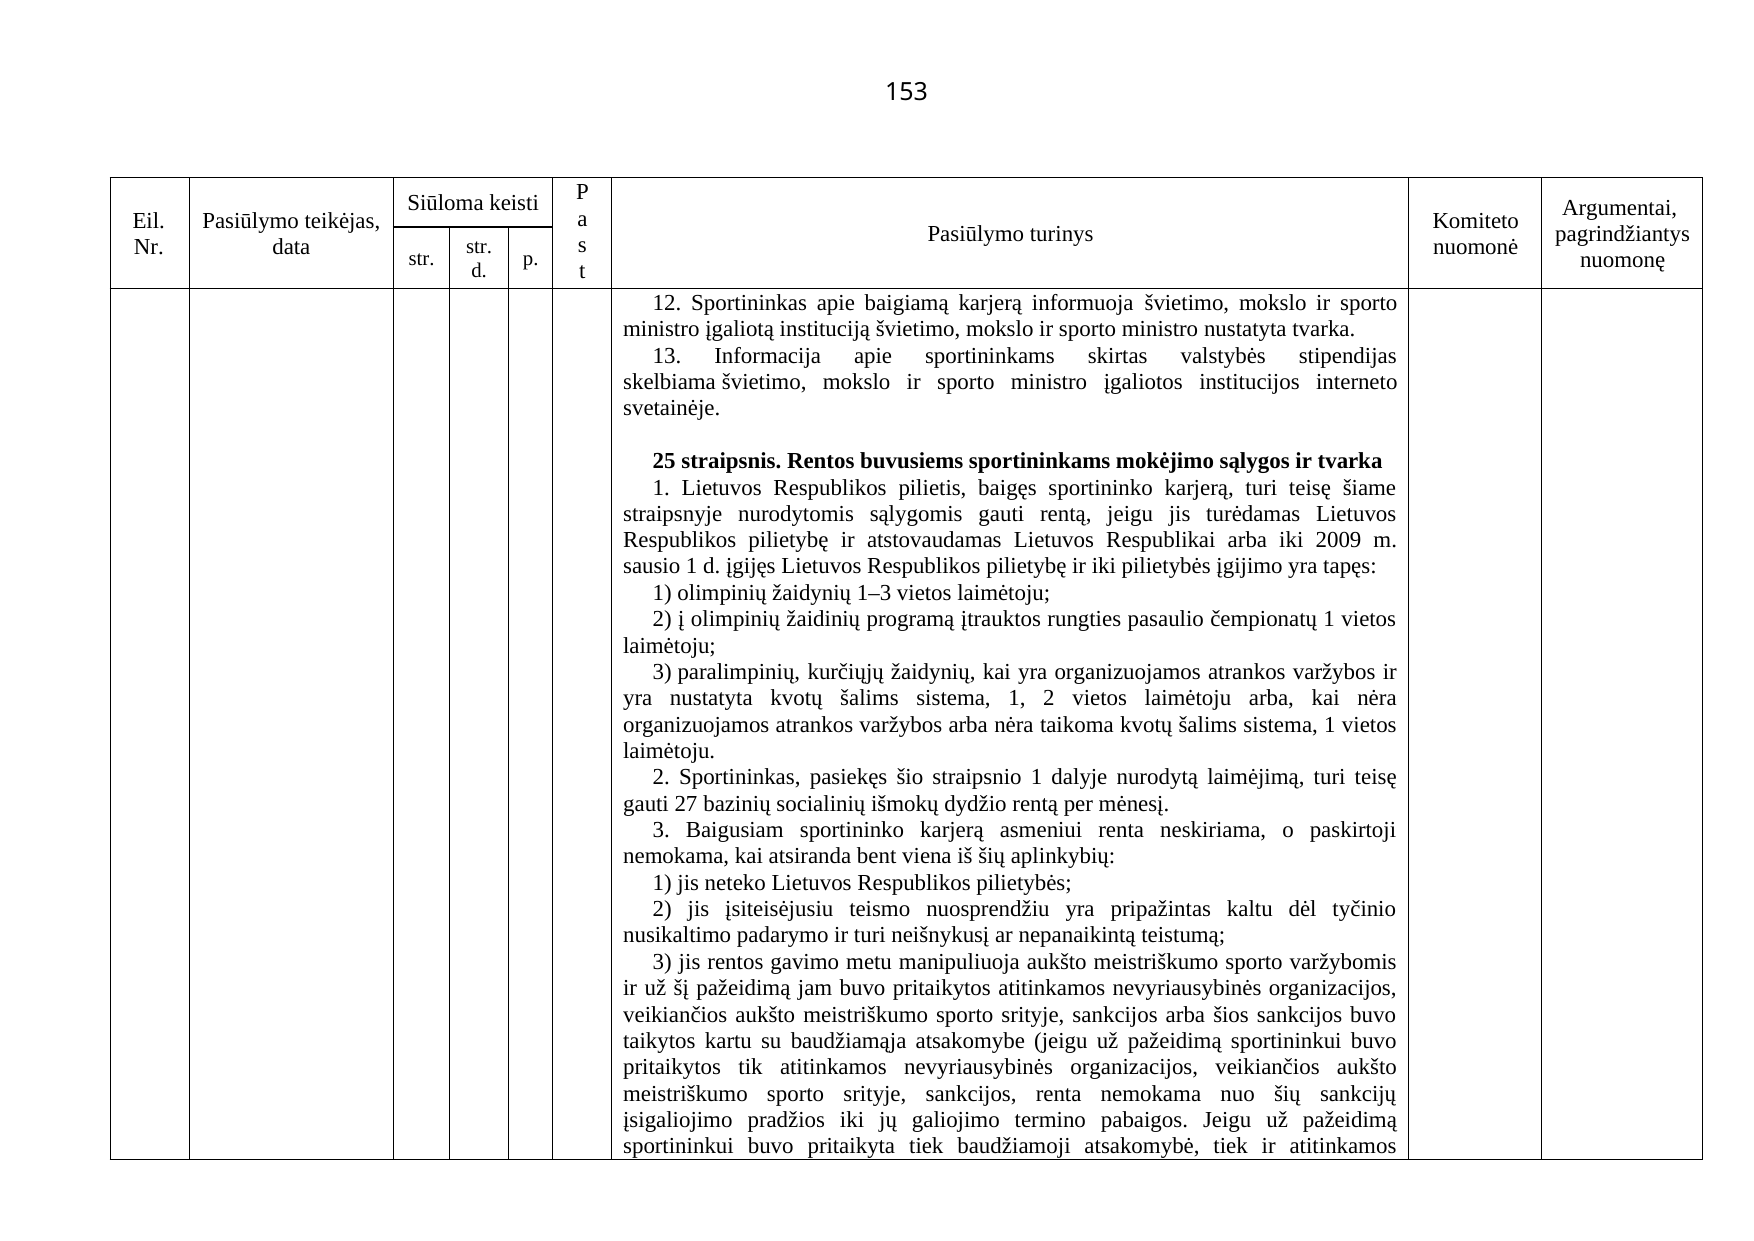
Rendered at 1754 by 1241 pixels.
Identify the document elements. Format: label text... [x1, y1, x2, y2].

table_header Pasiūlymo turinys [612, 178, 1408, 288]
table_header Pastabos [553, 178, 611, 288]
table_header Pasiūlymo teikėjas, data [190, 178, 393, 288]
table_cell 12. Sportininkas apie baigiamą karjerą informuoja švietimo, mokslo ir sporto ministro įgaliotą instituciją švietimo, mokslo ir sporto ministro nustatyta tvarka. 13. Informacija apie sportininkams skirtas valstybės stipendijas skelbiama švietimo, mokslo ir sporto ministro įgaliotos institucijos interneto svetainėje. 25 straipsnis. Rentos buvusiems sportininkams mokėjimo sąlygos ir tvarka 1. Lietuvos Respublikos pilietis, baigęs sportininko karjerą, turi teisę šiame straipsnyje nurodytomis sąlygomis gauti rentą, jeigu jis turėdamas Lietuvos Respublikos pilietybę ir atstovaudamas Lietuvos Respublikai arba iki 2009 m. sausio 1 d. įgijęs Lietuvos Respublikos pilietybę ir iki pilietybės įgijimo yra tapęs: 1) olimpinių žaidynių 1–3 vietos laimėtoju; 2) į olimpinių žaidinių programą įtrauktos rungties pasaulio čempionatų 1 vietos laimėtoju; 3) paralimpinių, kurčiųjų žaidynių, kai yra organizuojamos atrankos varžybos ir yra nustatyta kvotų šalims sistema, 1, 2 vietos laimėtoju arba, kai nėra organizuojamos atrankos varžybos arba nėra taikoma kvotų šalims sistema, 1 vietos laimėtoju. 2. Sportininkas, pasiekęs šio straipsnio 1 dalyje nurodytą laimėjimą, turi teisę gauti 27 bazinių socialinių išmokų dydžio rentą per mėnesį. 3. Baigusiam sportininko karjerą asmeniui renta neskiriama, o paskirtoji nemokama, kai atsiranda bent viena iš šių aplinkybių: 1) jis neteko Lietuvos Respublikos pilietybės; 2) jis įsiteisėjusiu teismo nuosprendžiu yra pripažintas kaltu dėl tyčinio nusikaltimo padarymo ir turi neišnykusį ar nepanaikintą teistumą; 3) jis rentos gavimo metu manipuliuoja aukšto meistriškumo sporto varžybomis ir už šį pažeidimą jam buvo pritaikytos atitinkamos nevyriausybinės organizacijos, veikiančios aukšto meistriškumo sporto srityje, sankcijos arba šios sankcijos buvo taikytos kartu su baudžiamąja atsakomybe (jeigu už pažeidimą sportininkui buvo pritaikytos tik atitinkamos nevyriausybinės organizacijos, veikiančios aukšto meistriškumo sporto srityje, sankcijos, renta nemokama nuo šių sankcijų įsigaliojimo pradžios iki jų galiojimo termino pabaigos. Jeigu už pažeidimą sportininkui buvo pritaikyta tiek baudžiamoji atsakomybė, tiek ir atitinkamos [612, 289, 1408, 1159]
table_cell [509, 289, 552, 1159]
table_cell [394, 289, 449, 1159]
table_cell [111, 289, 189, 1159]
table_header Eil. Nr. [111, 178, 189, 288]
table_cell p. [509, 228, 552, 288]
table_cell [1409, 289, 1541, 1159]
table_cell [450, 289, 508, 1159]
table_cell str. d. [450, 228, 508, 288]
table_header Komiteto nuomonė [1409, 178, 1541, 288]
table_cell [1542, 289, 1702, 1159]
table_header Argumentai, pagrindžiantys nuomonę [1542, 178, 1702, 288]
table_cell [553, 289, 611, 1159]
table_cell [190, 289, 393, 1159]
table_cell str. [394, 228, 449, 288]
table_header Siūloma keisti [394, 178, 552, 226]
